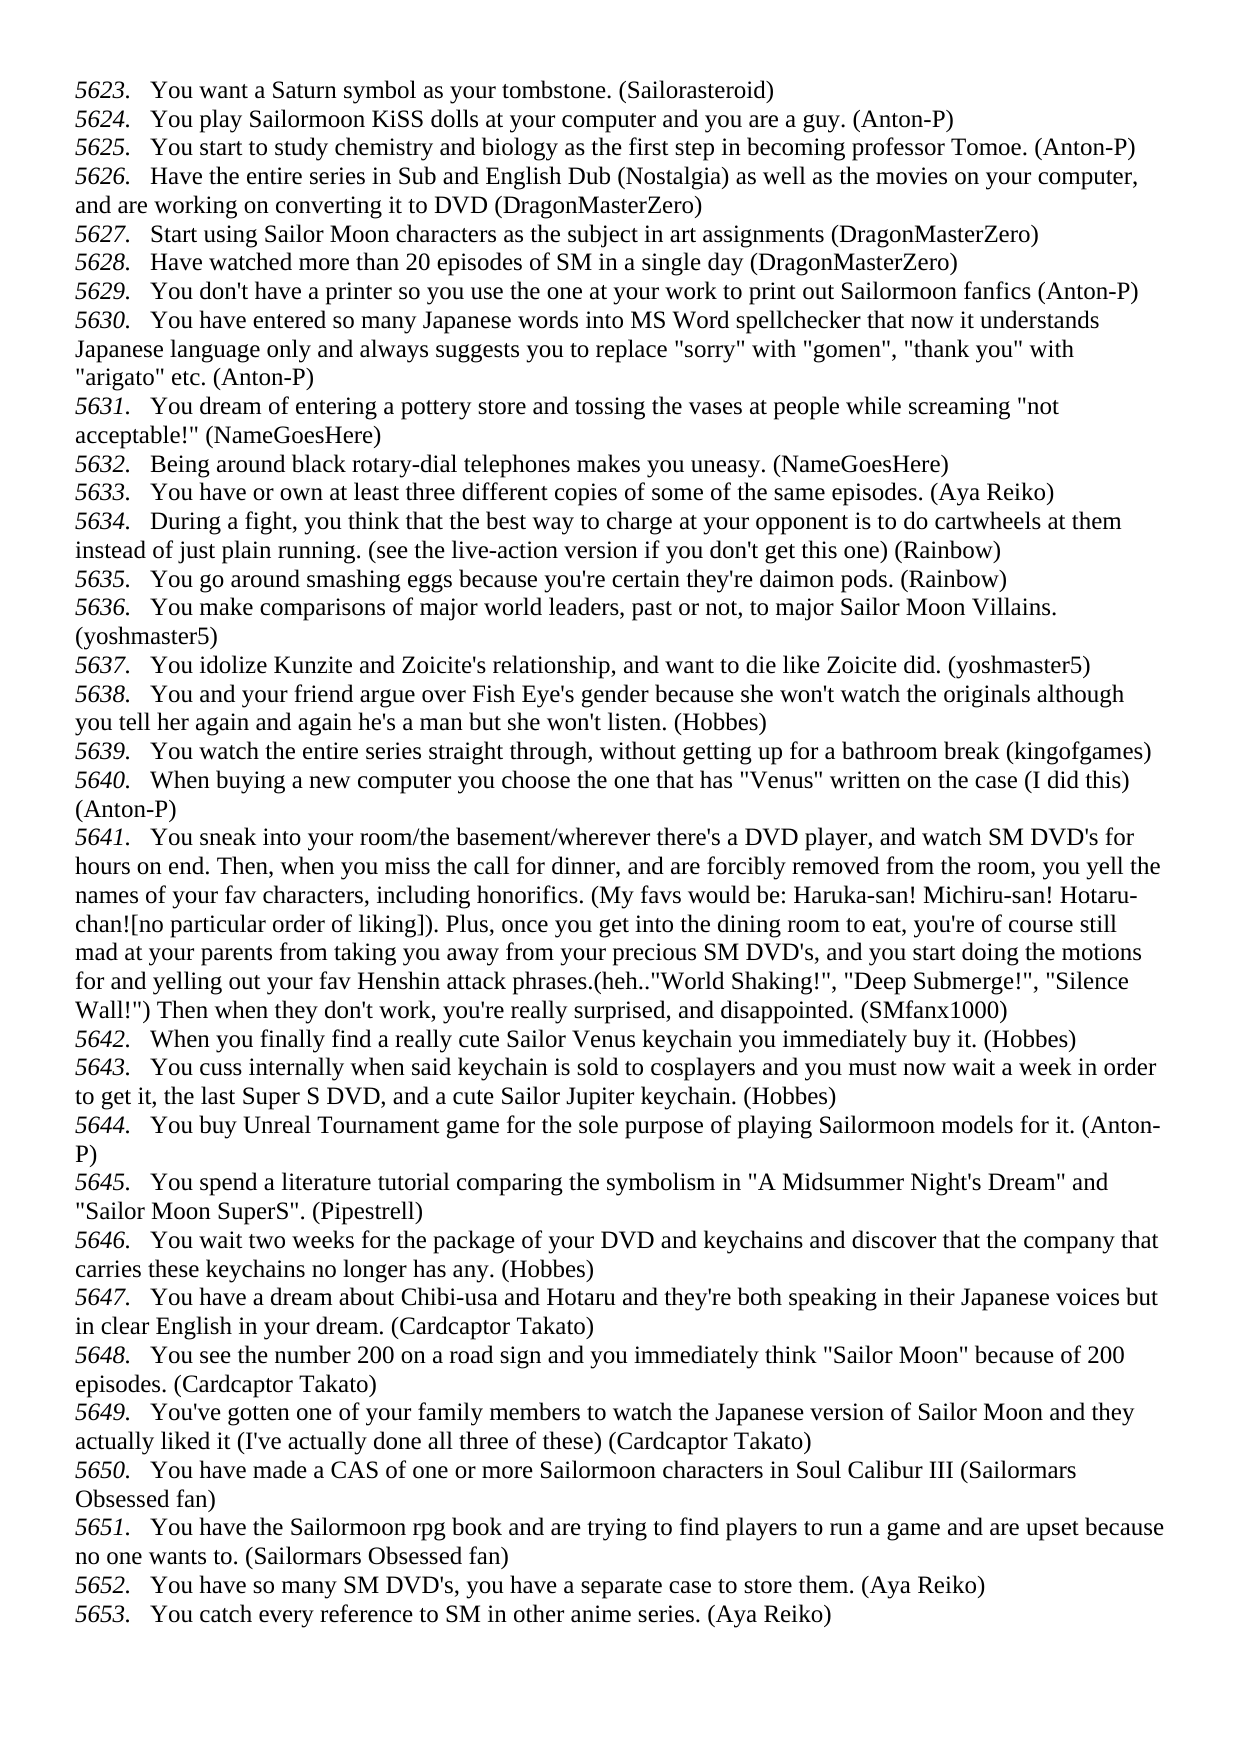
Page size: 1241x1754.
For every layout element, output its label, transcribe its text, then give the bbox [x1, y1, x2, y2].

list You have or own at least three different copies of some of the same episodes. (Aya Reiko) [75, 477, 1165, 506]
list You spend a literature tutorial comparing the symbolism in "A Midsummer Night's Dream" and "Sailor Moon SuperS". (Pipestrell) [75, 1167, 1165, 1225]
list You make comparisons of major world leaders, past or not, to major Sailor Moon Villains. (yoshmaster5) [75, 592, 1165, 650]
list You start to study chemistry and biology as the first step in becoming professor Tomoe. (Anton-P) [75, 132, 1165, 161]
list You dream of entering a pottery store and tossing the vases at people while screaming "not acceptable!" (NameGoesHere) [75, 391, 1165, 449]
list Have watched more than 20 episodes of SM in a single day (DragonMasterZero) [75, 247, 1165, 276]
list You go around smashing eggs because you're certain they're daimon pods. (Rainbow) [75, 564, 1165, 592]
list You play Sailormoon KiSS dolls at your computer and you are a guy. (Anton-P) [75, 104, 1165, 132]
list You watch the entire series straight through, without getting up for a bathroom break (kingofgames) [75, 736, 1165, 765]
list You buy Unreal Tournament game for the sole purpose of playing Sailormoon models for it. (Anton-P) [75, 1110, 1165, 1167]
list You have so many SM DVD's, you have a separate case to store them. (Aya Reiko) [75, 1570, 1165, 1599]
list You don't have a printer so you use the one at your work to print out Sailormoon fanfics (Anton-P) [75, 276, 1165, 305]
list During a fight, you think that the best way to charge at your opponent is to do cartwheels at them instead of just plain running. (see the live-action version if you don't get this one) (Rainbow) [75, 506, 1165, 564]
list You have entered so many Japanese words into MS Word spellchecker that now it understands Japanese language only and always suggests you to replace "sorry" with "gomen", "thank you" with "arigato" etc. (Anton-P) [75, 305, 1165, 391]
list You idolize Kunzite and Zoicite's relationship, and want to die like Zoicite did. (yoshmaster5) [75, 650, 1165, 679]
list You want a Saturn symbol as your tombstone. (Sailorasteroid) [75, 75, 1165, 104]
list You cuss internally when said keychain is sold to cosplayers and you must now wait a week in order to get it, the last Super S DVD, and a cute Sailor Jupiter keychain. (Hobbes) [75, 1052, 1165, 1110]
list You wait two weeks for the package of your DVD and keychains and discover that the company that carries these keychains no longer has any. (Hobbes) [75, 1225, 1165, 1282]
list Being around black rotary-dial telephones makes you uneasy. (NameGoesHere) [75, 449, 1165, 477]
list You've gotten one of your family members to watch the Japanese version of Sailor Moon and they actually liked it (I've actually done all three of these) (Cardcaptor Takato) [75, 1397, 1165, 1455]
list You see the number 200 on a road sign and you immediately think "Sailor Moon" because of 200 episodes. (Cardcaptor Takato) [75, 1340, 1165, 1397]
list You have a dream about Chibi-usa and Hotaru and they're both speaking in their Japanese voices but in clear English in your dream. (Cardcaptor Takato) [75, 1282, 1165, 1340]
list You have the Sailormoon rpg book and are trying to find players to run a game and are upset because no one wants to. (Sailormars Obsessed fan) [75, 1512, 1165, 1570]
list You have made a CAS of one or more Sailormoon characters in Soul Calibur III (Sailormars Obsessed fan) [75, 1455, 1165, 1512]
list Start using Sailor Moon characters as the subject in art assignments (DragonMasterZero) [75, 219, 1165, 247]
list Have the entire series in Sub and English Dub (Nostalgia) as well as the movies on your computer, and are working on converting it to DVD (DragonMasterZero) [75, 161, 1165, 219]
list You catch every reference to SM in other anime series. (Aya Reiko) [75, 1599, 1165, 1627]
list You sneak into your room/the basement/wherever there's a DVD player, and watch SM DVD's for hours on end. Then, when you miss the call for dinner, and are forcibly removed from the room, you yell the names of your fav characters, including honorifics. (My favs would be: Haruka-san! Michiru-san! Hotaru-chan![no particular order of liking]). Plus, once you get into the dining room to eat, you're of course still mad at your parents from taking you away from your precious SM DVD's, and you start doing the motions for and yelling out your fav Henshin attack phrases.(heh.."World Shaking!", "Deep Submerge!", "Silence Wall!") Then when they don't work, you're really surprised, and disappointed. (SMfanx1000) [75, 822, 1165, 1024]
list When buying a new computer you choose the one that has "Venus" written on the case (I did this) (Anton-P) [75, 765, 1165, 822]
list You and your friend argue over Fish Eye's gender because she won't watch the originals although you tell her again and again he's a man but she won't listen. (Hobbes) [75, 679, 1165, 736]
list When you finally find a really cute Sailor Venus keychain you immediately buy it. (Hobbes) [75, 1024, 1165, 1052]
